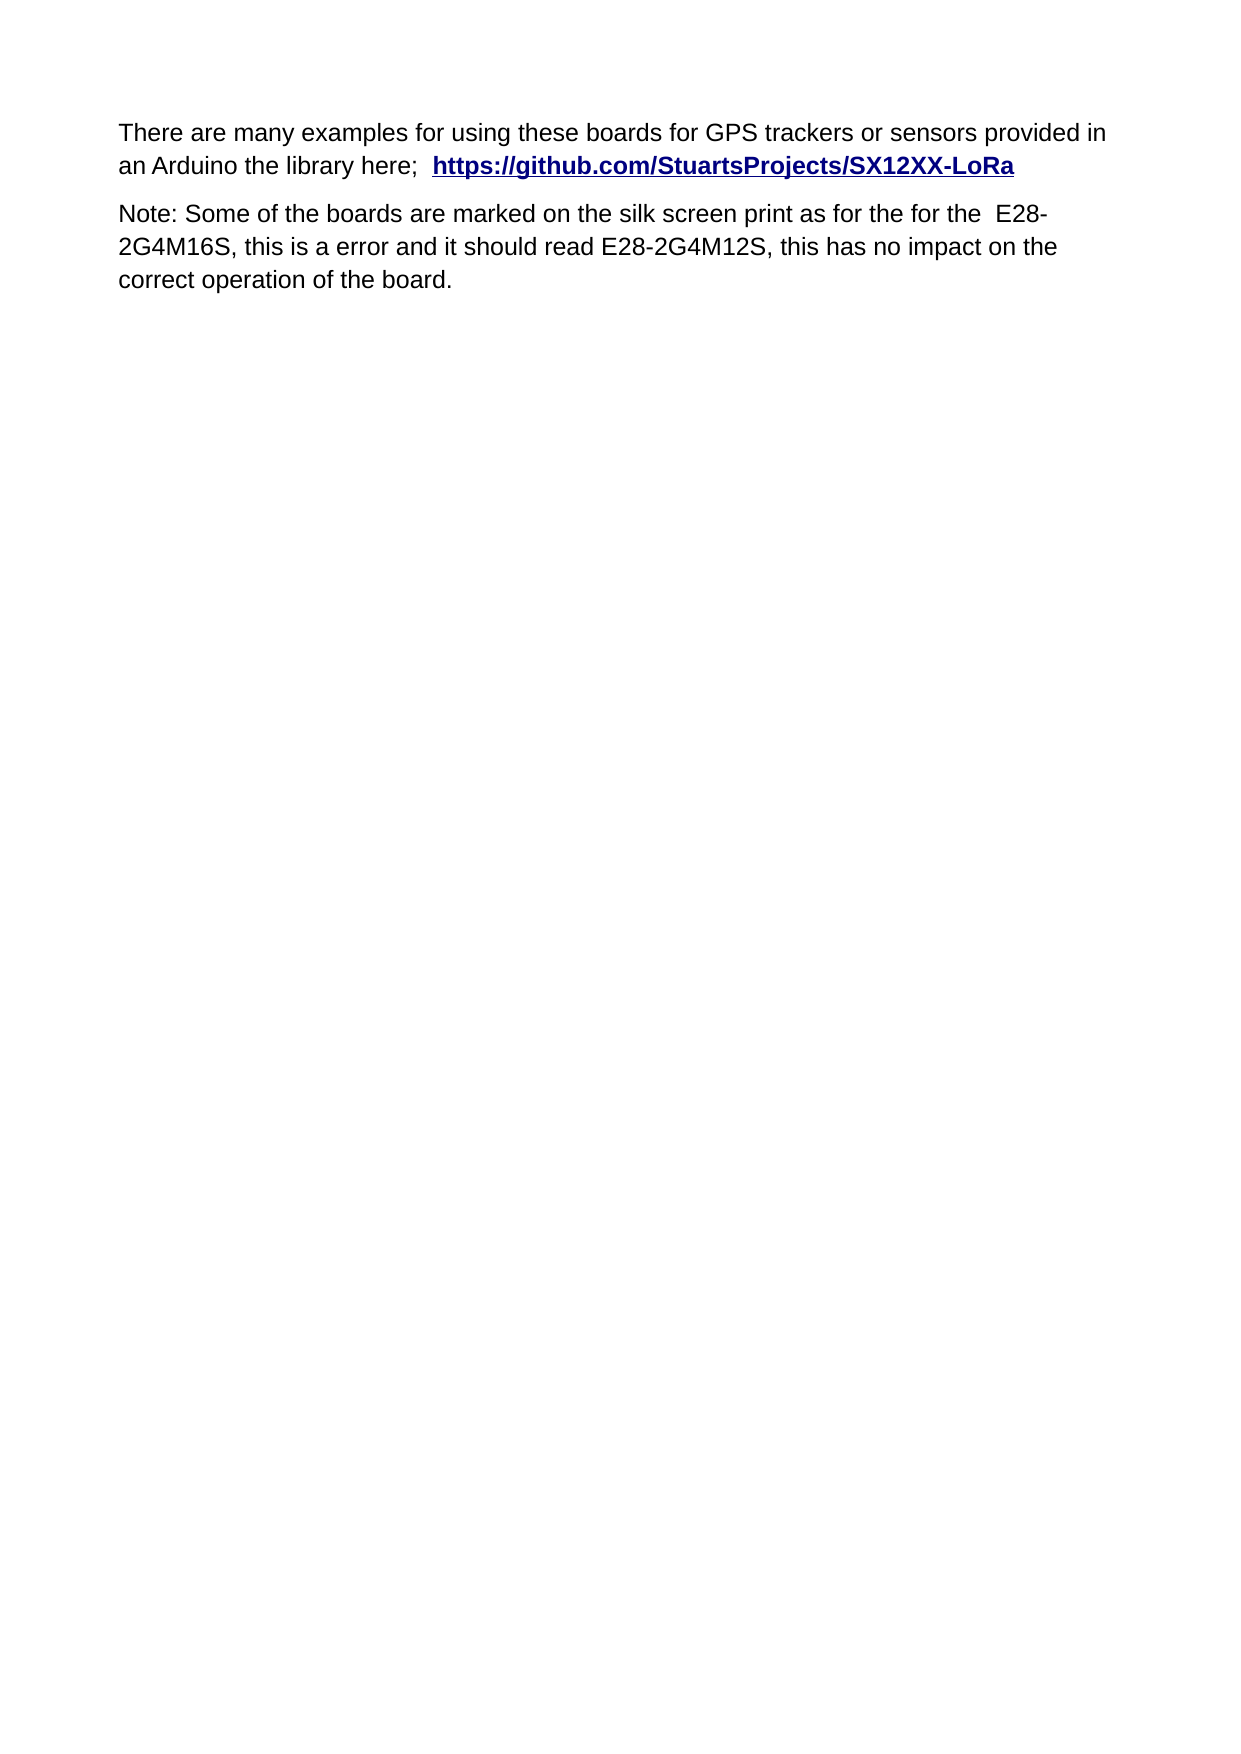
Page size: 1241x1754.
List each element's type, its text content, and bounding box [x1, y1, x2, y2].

text Note: Some of the boards are marked on the silk screen print as for the for the E28-2G4M16S, this is a error and it should read E28-2G4M12S, this has no impact on the correct operation of the board. [118, 199, 1122, 293]
text There are many examples for using these boards for GPS trackers or sensors provided in an Arduino the library here; https://github.com/StuartsProjects/SX12XX-LoRa [118, 118, 1122, 180]
